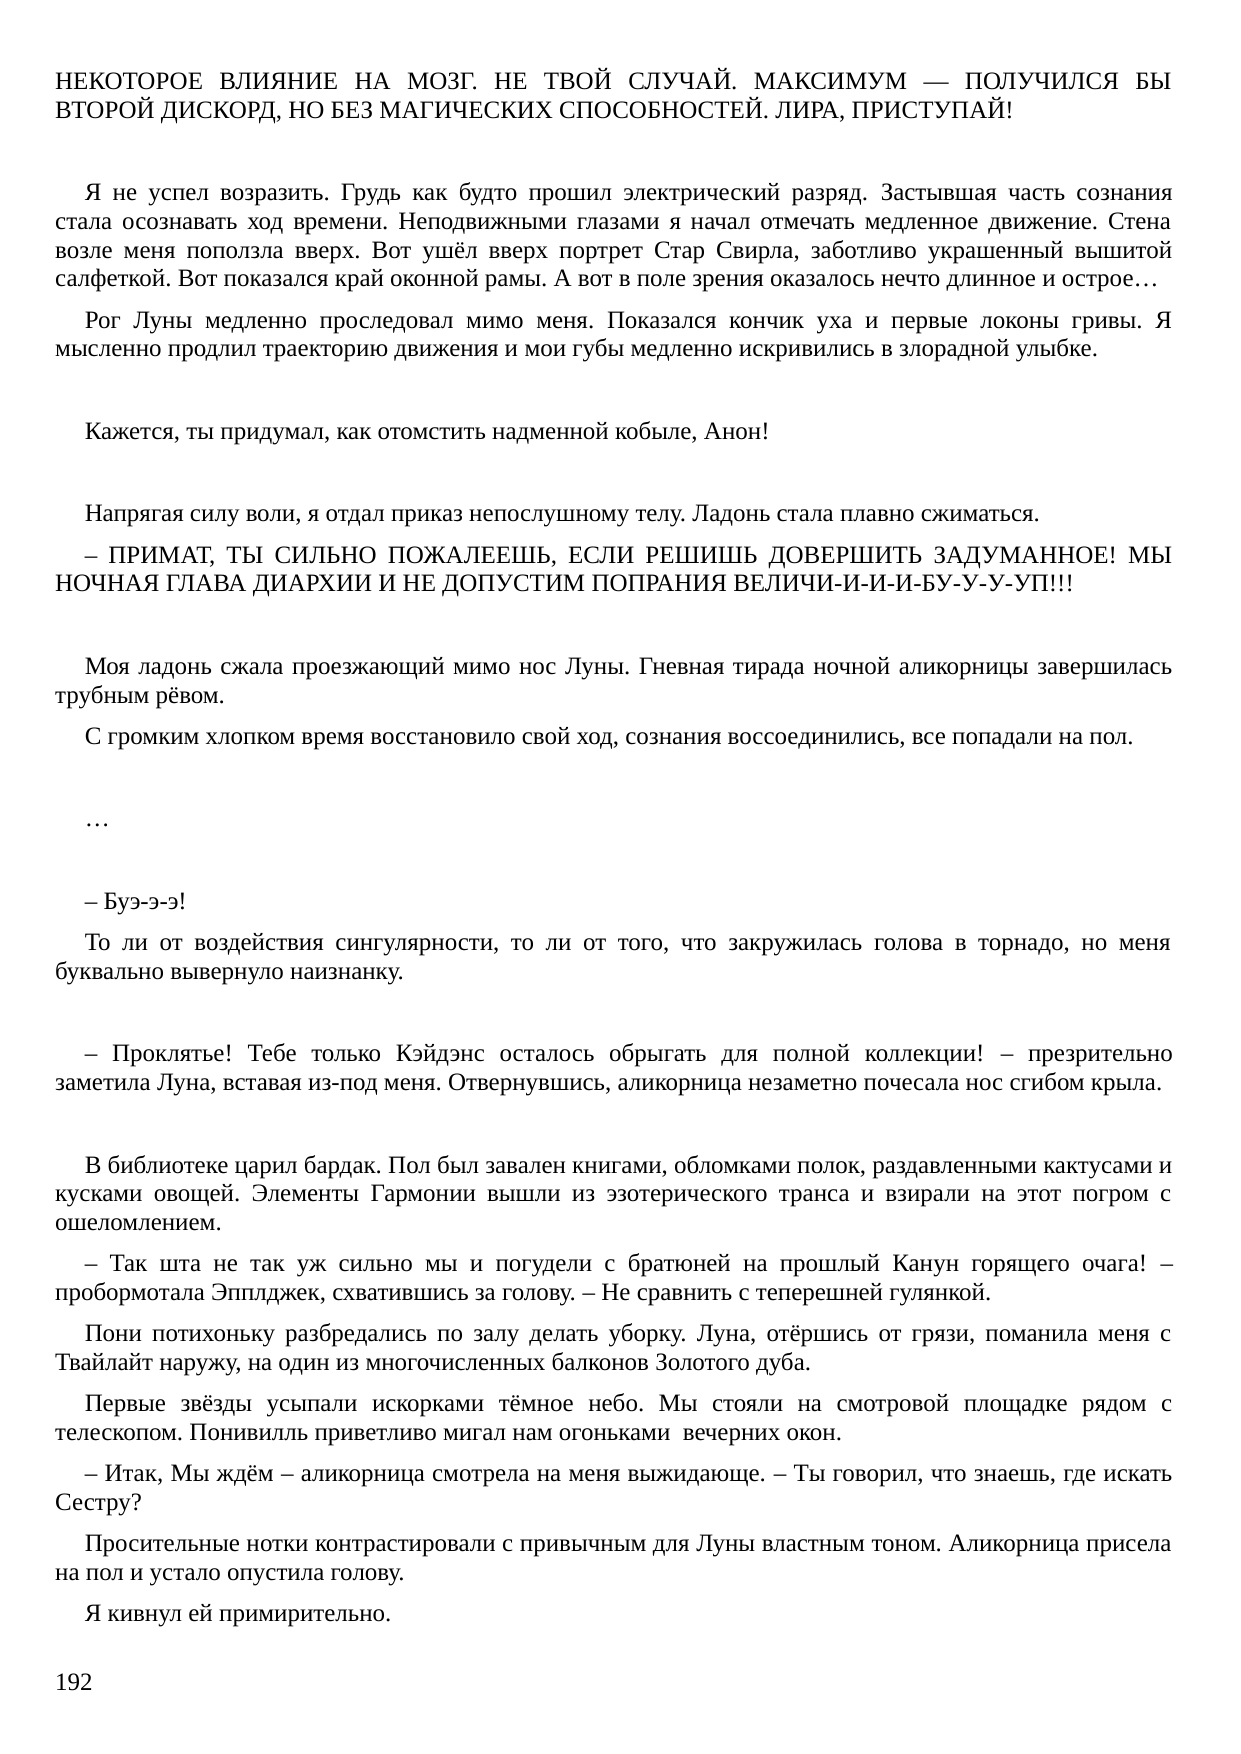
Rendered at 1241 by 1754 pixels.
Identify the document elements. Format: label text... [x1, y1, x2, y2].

text Напрягая силу воли, я отдал приказ непослушному телу. Ладонь стала плавно сжиматься. [55, 498, 1173, 527]
text С громким хлопком время восстановило свой ход, сознания воссоединились, все попадали на пол. [55, 721, 1173, 750]
text Я не успел возразить. Грудь как будто прошил электрический разряд. Застывшая часть сознания стала осознавать ход времени. Неподвижными глазами я начал отмечать медленное движение. Стена возле меня поползла вверх. Вот ушёл вверх портрет Стар Свирла, заботливо украшенный вышитой салфеткой. Вот показался край оконной рамы. А вот в поле зрения оказалось нечто длинное и острое… [55, 177, 1173, 292]
text То ли от воздействия сингулярности, то ли от того, что закружилась голова в торнадо, но меня буквально вывернуло наизнанку. [55, 927, 1173, 985]
text НЕКОТОРОЕ ВЛИЯНИЕ НА МОЗГ. НЕ ТВОЙ СЛУЧАЙ. МАКСИМУМ — ПОЛУЧИЛСЯ БЫ ВТОРОЙ ДИСКОРД, НО БЕЗ МАГИЧЕСКИХ СПОСОБНОСТЕЙ. ЛИРА, ПРИСТУПАЙ! [55, 66, 1173, 123]
text … [55, 803, 1173, 832]
text – Так шта не так уж сильно мы и погудели с братюней на прошлый Канун горящего очага! – пробормотала Эпплджек, схватившись за голову. – Не сравнить с теперешней гулянкой. [55, 1248, 1173, 1306]
text Моя ладонь сжала проезжающий мимо нос Луны. Гневная тирада ночной аликорницы завершилась трубным рёвом. [55, 651, 1173, 708]
text В библиотеке царил бардак. Пол был завален книгами, обломками полок, раздавленными кактусами и кусками овощей. Элементы Гармонии вышли из эзотерического транса и взирали на этот погром с ошеломлением. [55, 1150, 1173, 1236]
text – Проклятье! Тебе только Кэйдэнс осталось обрыгать для полной коллекции! – презрительно заметила Луна, вставая из-под меня. Отвернувшись, аликорница незаметно почесала нос сгибом крыла. [55, 1038, 1173, 1096]
text Пони потихоньку разбредались по залу делать уборку. Луна, отёршись от грязи, поманила меня с Твайлайт наружу, на один из многочисленных балконов Золотого дуба. [55, 1318, 1173, 1376]
text – ПРИМАТ, ТЫ СИЛЬНО ПОЖАЛЕЕШЬ, ЕСЛИ РЕШИШЬ ДОВЕРШИТЬ ЗАДУМАННОЕ! МЫ НОЧНАЯ ГЛАВА ДИАРХИИ И НЕ ДОПУСТИМ ПОПРАНИЯ ВЕЛИЧИ-И-И-И-БУ-У-У-УП!!! [55, 540, 1173, 597]
text Я кивнул ей примирительно. [55, 1598, 1173, 1627]
text – Буэ-э-э! [55, 886, 1173, 915]
text Рог Луны медленно проследовал мимо меня. Показался кончик уха и первые локоны гривы. Я мысленно продлил траекторию движения и мои губы медленно искривились в злорадной улыбке. [55, 305, 1173, 362]
text Просительные нотки контрастировали с привычным для Луны властным тоном. Аликорница присела на пол и устало опустила голову. [55, 1528, 1173, 1586]
text Первые звёзды усыпали искорками тёмное небо. Мы стояли на смотровой площадке рядом с телескопом. Понивилль приветливо мигал нам огоньками вечерних окон. [55, 1388, 1173, 1446]
text Кажется, ты придумал, как отомстить надменной кобыле, Анон! [55, 416, 1173, 445]
text – Итак, Мы ждём – аликорница смотрела на меня выжидающе. – Ты говорил, что знаешь, где искать Сестру? [55, 1458, 1173, 1516]
